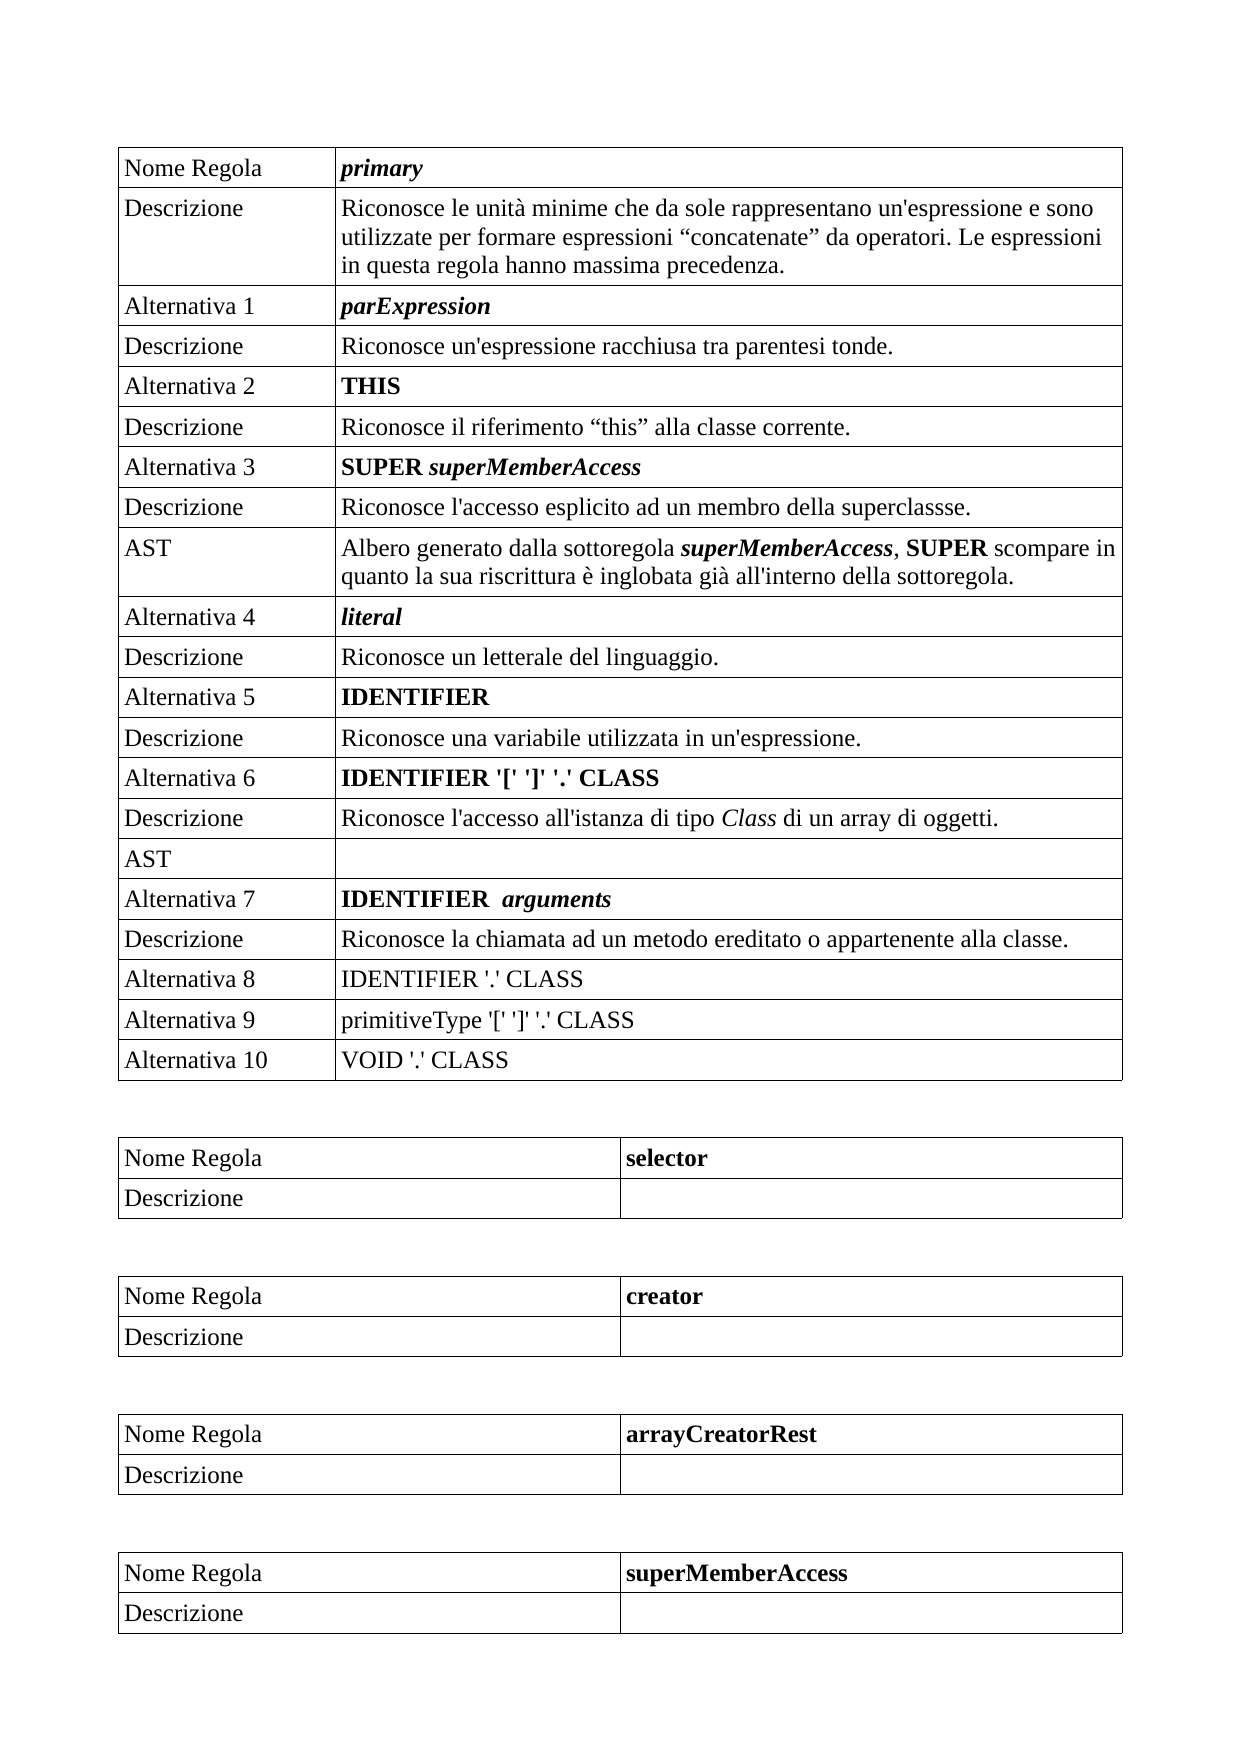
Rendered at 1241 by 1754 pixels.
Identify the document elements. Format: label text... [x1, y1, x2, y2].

table_cell Riconosce il riferimento “this” alla classe corrente. [336, 407, 1122, 446]
table_cell Descrizione [119, 188, 335, 285]
table_header selector [621, 1138, 1122, 1178]
table_cell Descrizione [119, 407, 335, 446]
table_cell [621, 1179, 1122, 1218]
table_header Nome Regola [119, 1553, 620, 1592]
table_cell Alternativa 3 [119, 447, 335, 487]
table_cell Alternativa 5 [119, 678, 335, 717]
table_cell Alternativa 4 [119, 597, 335, 636]
table_cell literal [336, 597, 1122, 636]
table_cell [621, 1593, 1122, 1633]
table_cell Alternativa 1 [119, 286, 335, 325]
table_header Nome Regola [119, 1415, 620, 1454]
table_cell Riconosce l'accesso all'istanza di tipo Class di un array di oggetti. [336, 799, 1122, 838]
table_cell Descrizione [119, 718, 335, 757]
table_cell Alternativa 2 [119, 367, 335, 406]
table_cell Descrizione [119, 1317, 620, 1356]
table_cell AST [119, 839, 335, 878]
table_cell SUPER superMemberAccess [336, 447, 1122, 487]
table_header primary [336, 148, 1122, 187]
table_cell Descrizione [119, 1593, 620, 1633]
table_cell AST [119, 528, 335, 596]
table_cell [336, 839, 1122, 878]
table_header Nome Regola [119, 1277, 620, 1316]
table_cell Alternativa 9 [119, 1000, 335, 1039]
table_cell Riconosce un letterale del linguaggio. [336, 637, 1122, 677]
table_cell Albero generato dalla sottoregola superMemberAccess, SUPER scompare in quanto la sua riscrittura è inglobata già all'interno della sottoregola. [336, 528, 1122, 596]
table_cell Riconosce la chiamata ad un metodo ereditato o appartenente alla classe. [336, 920, 1122, 959]
table_cell Riconosce l'accesso esplicito ad un membro della superclassse. [336, 488, 1122, 527]
table_cell Riconosce una variabile utilizzata in un'espressione. [336, 718, 1122, 757]
table_cell Descrizione [119, 1179, 620, 1218]
table_cell Descrizione [119, 637, 335, 677]
table_cell IDENTIFIER arguments [336, 879, 1122, 918]
table_header arrayCreatorRest [621, 1415, 1122, 1454]
table_cell IDENTIFIER [336, 678, 1122, 717]
table_cell Descrizione [119, 488, 335, 527]
table_cell THIS [336, 367, 1122, 406]
table_cell IDENTIFIER '[' ']' '.' CLASS [336, 758, 1122, 797]
table_header superMemberAccess [621, 1553, 1122, 1592]
table_cell Riconosce un'espressione racchiusa tra parentesi tonde. [336, 326, 1122, 366]
table_cell Descrizione [119, 920, 335, 959]
table_cell parExpression [336, 286, 1122, 325]
table_cell Descrizione [119, 326, 335, 366]
table_header Nome Regola [119, 148, 335, 187]
table_header creator [621, 1277, 1122, 1316]
table_cell Riconosce le unità minime che da sole rappresentano un'espressione e sono utilizzate per formare espressioni “concatenate” da operatori. Le espressioni in questa regola hanno massima precedenza. [336, 188, 1122, 285]
table_cell Descrizione [119, 1455, 620, 1494]
table_cell IDENTIFIER '.' CLASS [336, 960, 1122, 999]
table_cell Descrizione [119, 799, 335, 838]
table_cell primitiveType '[' ']' '.' CLASS [336, 1000, 1122, 1039]
table_cell Alternativa 6 [119, 758, 335, 797]
table_cell Alternativa 8 [119, 960, 335, 999]
table_header Nome Regola [119, 1138, 620, 1178]
table_cell Alternativa 10 [119, 1040, 335, 1080]
table_cell [621, 1455, 1122, 1494]
table_cell VOID '.' CLASS [336, 1040, 1122, 1080]
table_cell Alternativa 7 [119, 879, 335, 918]
table_cell [621, 1317, 1122, 1356]
